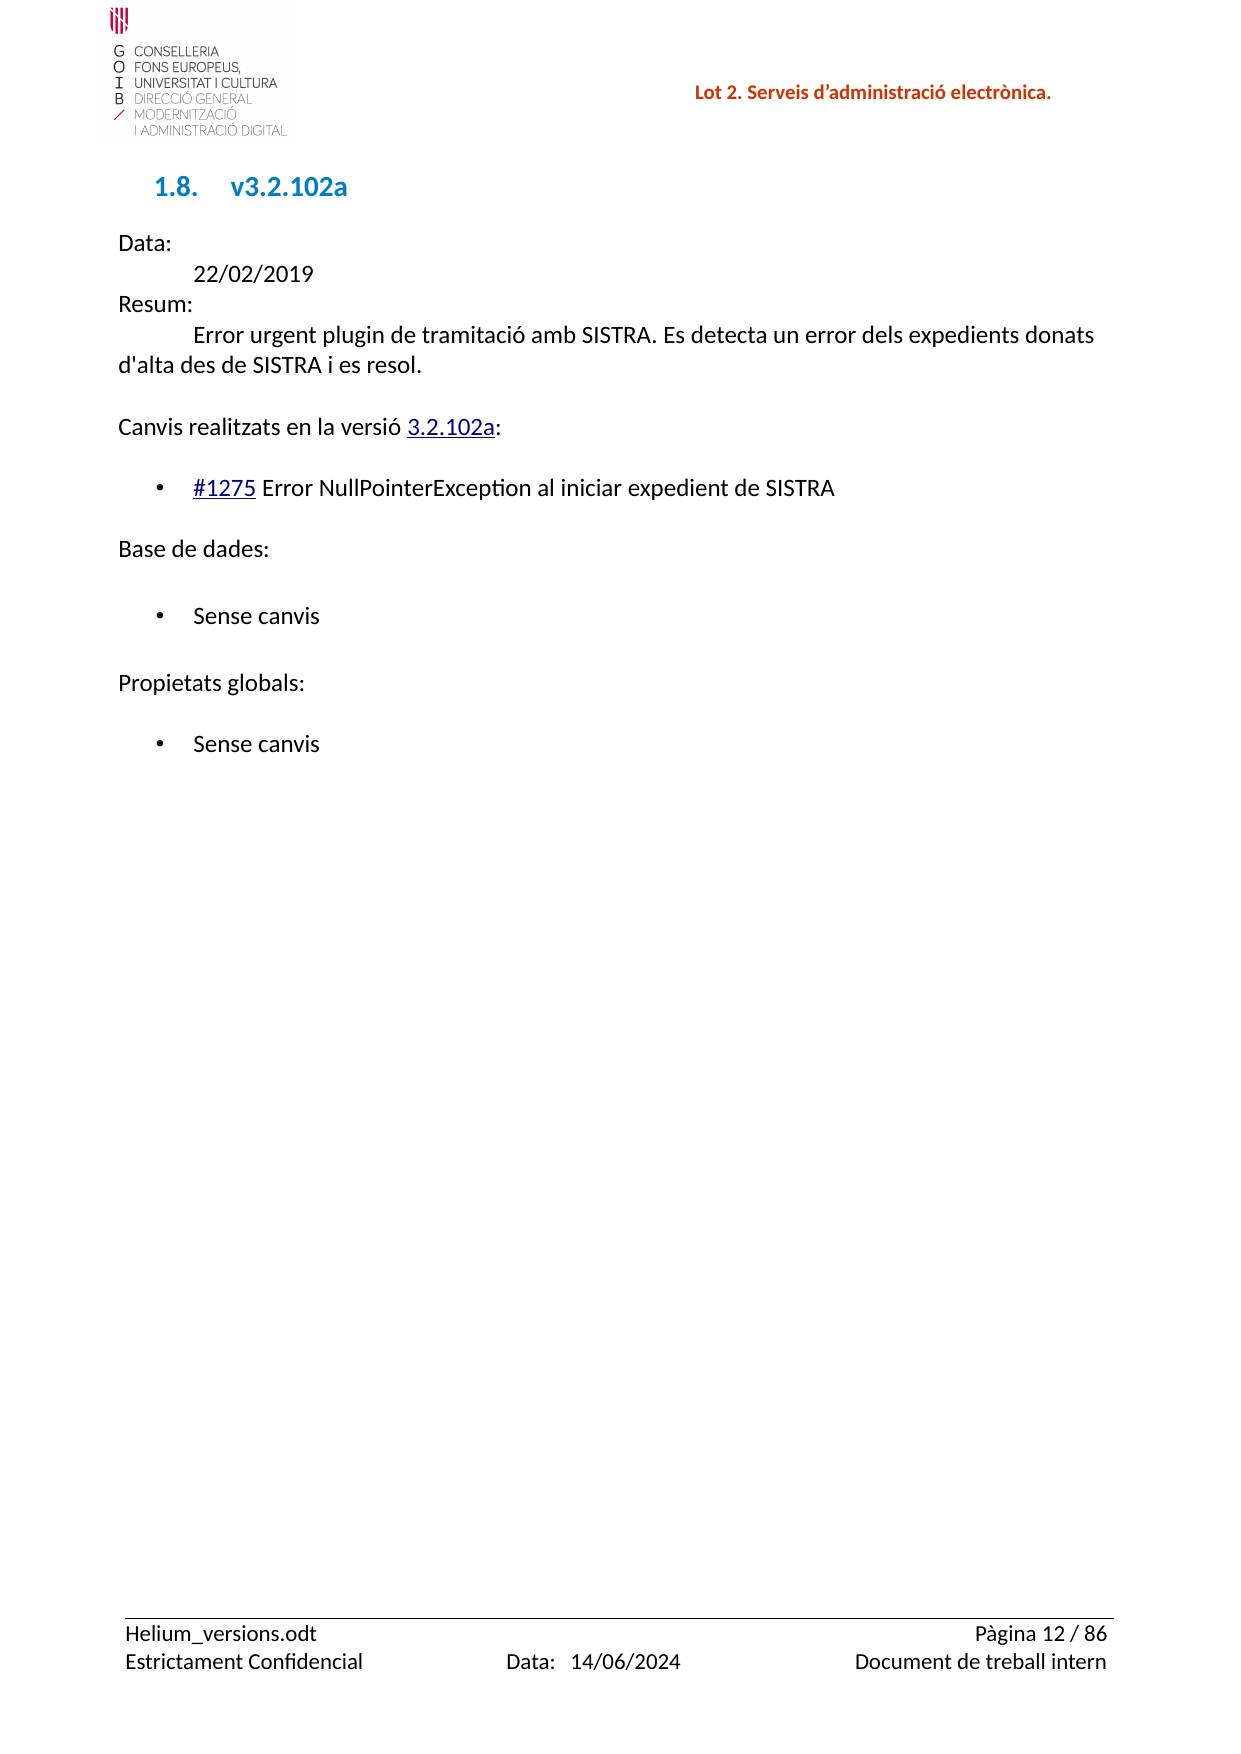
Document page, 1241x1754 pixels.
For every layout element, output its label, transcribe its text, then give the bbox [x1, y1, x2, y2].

subtitle v3.2.102a [153, 168, 1122, 204]
text Error urgent plugin de tramitació amb SISTRA. Es detecta un error dels expedients donats d'alta des de SISTRA i es resol. [118, 319, 1122, 380]
text Canvis realitzats en la versió 3.2.102a: [118, 411, 1122, 441]
picture [100, 0, 297, 144]
text Base de dades: [118, 533, 1122, 563]
list Sense canvis [156, 600, 1122, 630]
list #1275 Error NullPointerException al iniciar expedient de SISTRA [156, 472, 1122, 502]
text Propietats globals: [118, 667, 1122, 697]
text Data: [118, 228, 1122, 258]
list Sense canvis [156, 728, 1122, 758]
text 22/02/2019 [118, 258, 1122, 289]
text Resum: [118, 289, 1122, 319]
